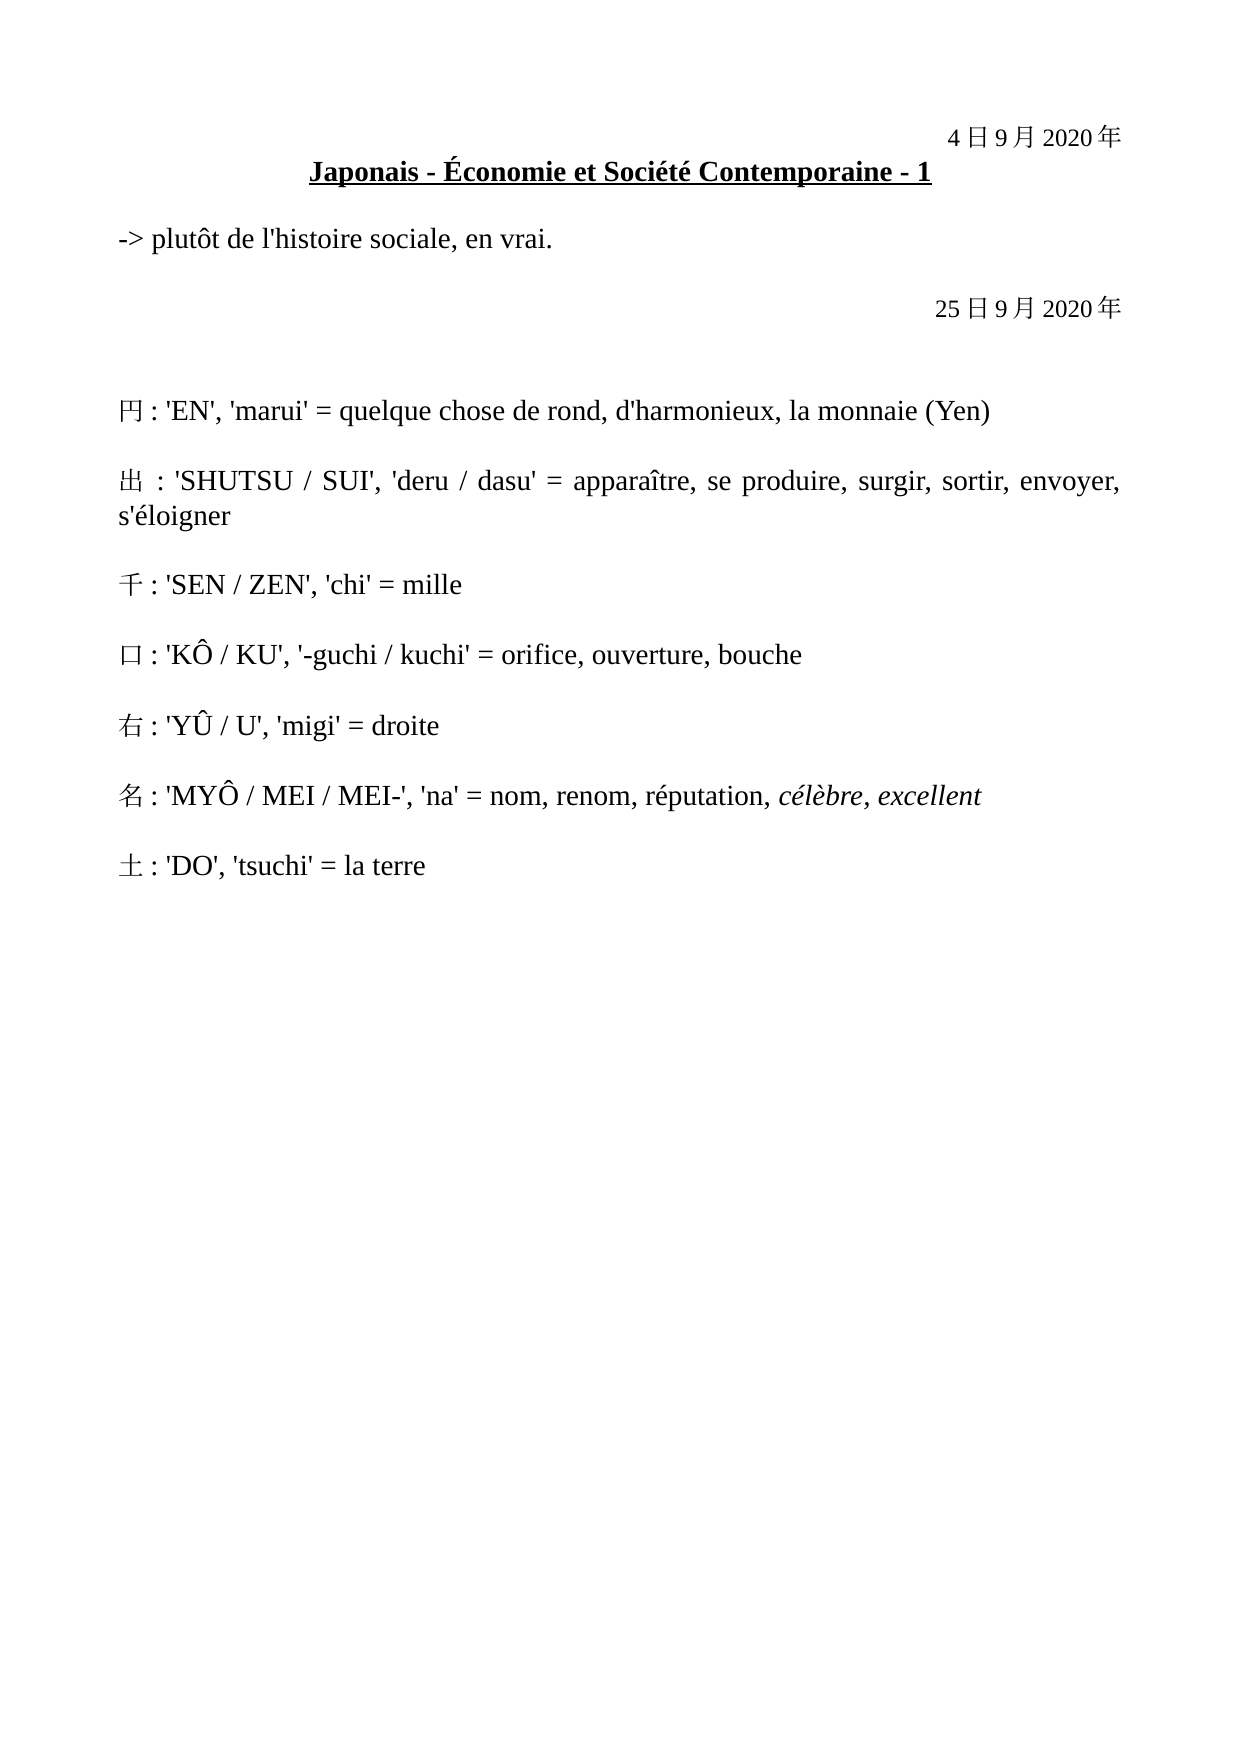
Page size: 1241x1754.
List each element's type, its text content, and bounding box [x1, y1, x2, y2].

text 土 : 'DO', 'tsuchi' = la terre [118, 846, 1122, 883]
text 右 : 'YÛ / U', 'migi' = droite [118, 706, 1122, 742]
text Japonais - Économie et Société Contemporaine - 1 [118, 154, 1122, 188]
text -> plutôt de l'histoire sociale, en vrai. [118, 221, 1122, 255]
text 口 : 'KÔ / KU', '-guchi / kuchi' = orifice, ouverture, bouche [118, 635, 1122, 672]
text 名 : 'MYÔ / MEI / MEI-', 'na' = nom, renom, réputation, célèbre, excellent [118, 776, 1122, 812]
text 25日9月2020年 [118, 288, 1122, 324]
text 千 : 'SEN / ZEN', 'chi' = mille [118, 565, 1122, 602]
text 4日9月2020年 [118, 118, 1122, 154]
text 出 : 'SHUTSU / SUI', 'deru / dasu' = apparaître, se produire, surgir, sortir, envoyer, s'éloigner [118, 461, 1122, 532]
text 円 : 'EN', 'marui' = quelque chose de rond, d'harmonieux, la monnaie (Yen) [118, 391, 1122, 428]
